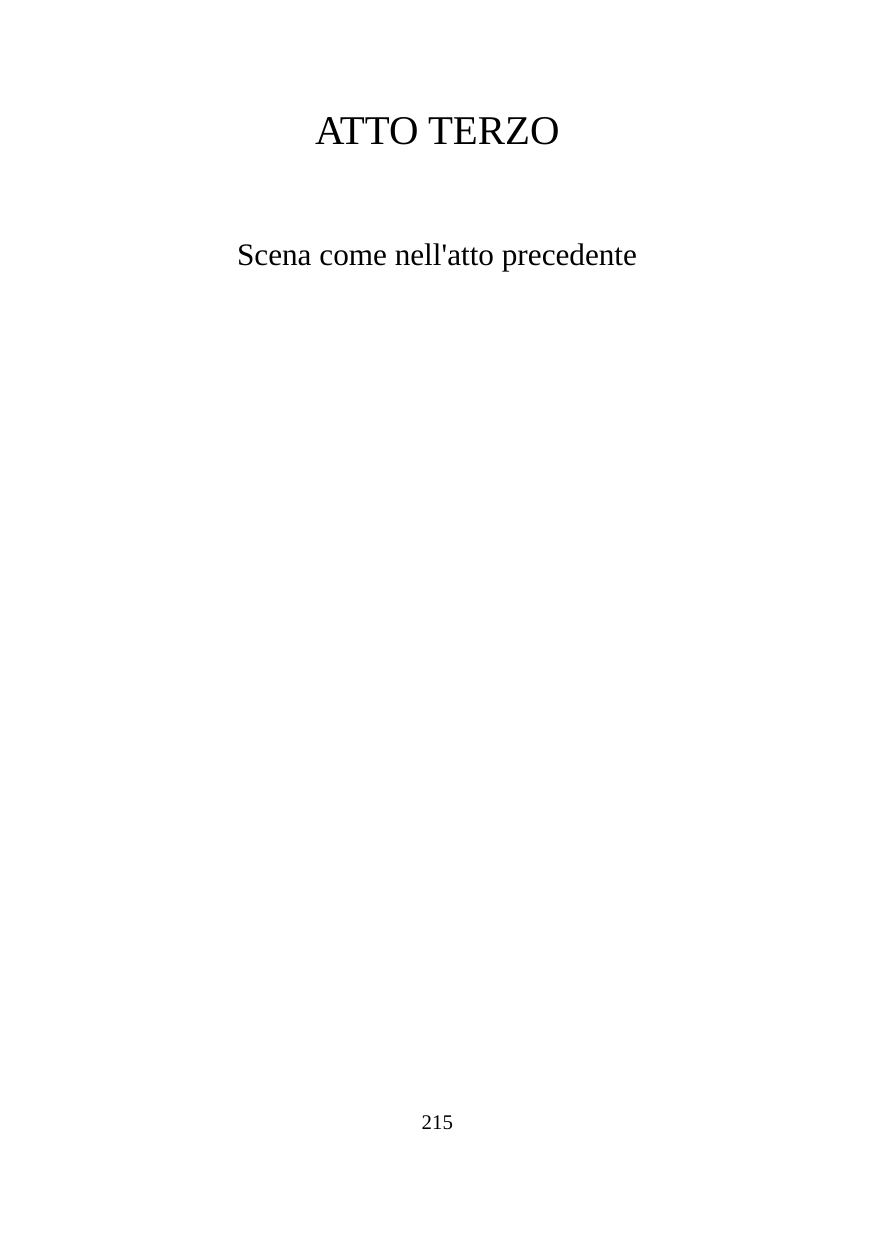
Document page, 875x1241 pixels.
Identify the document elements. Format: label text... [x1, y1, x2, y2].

subtitle ATTO TERZO [106, 106, 768, 153]
text Scena come nell'atto precedente [106, 236, 768, 272]
